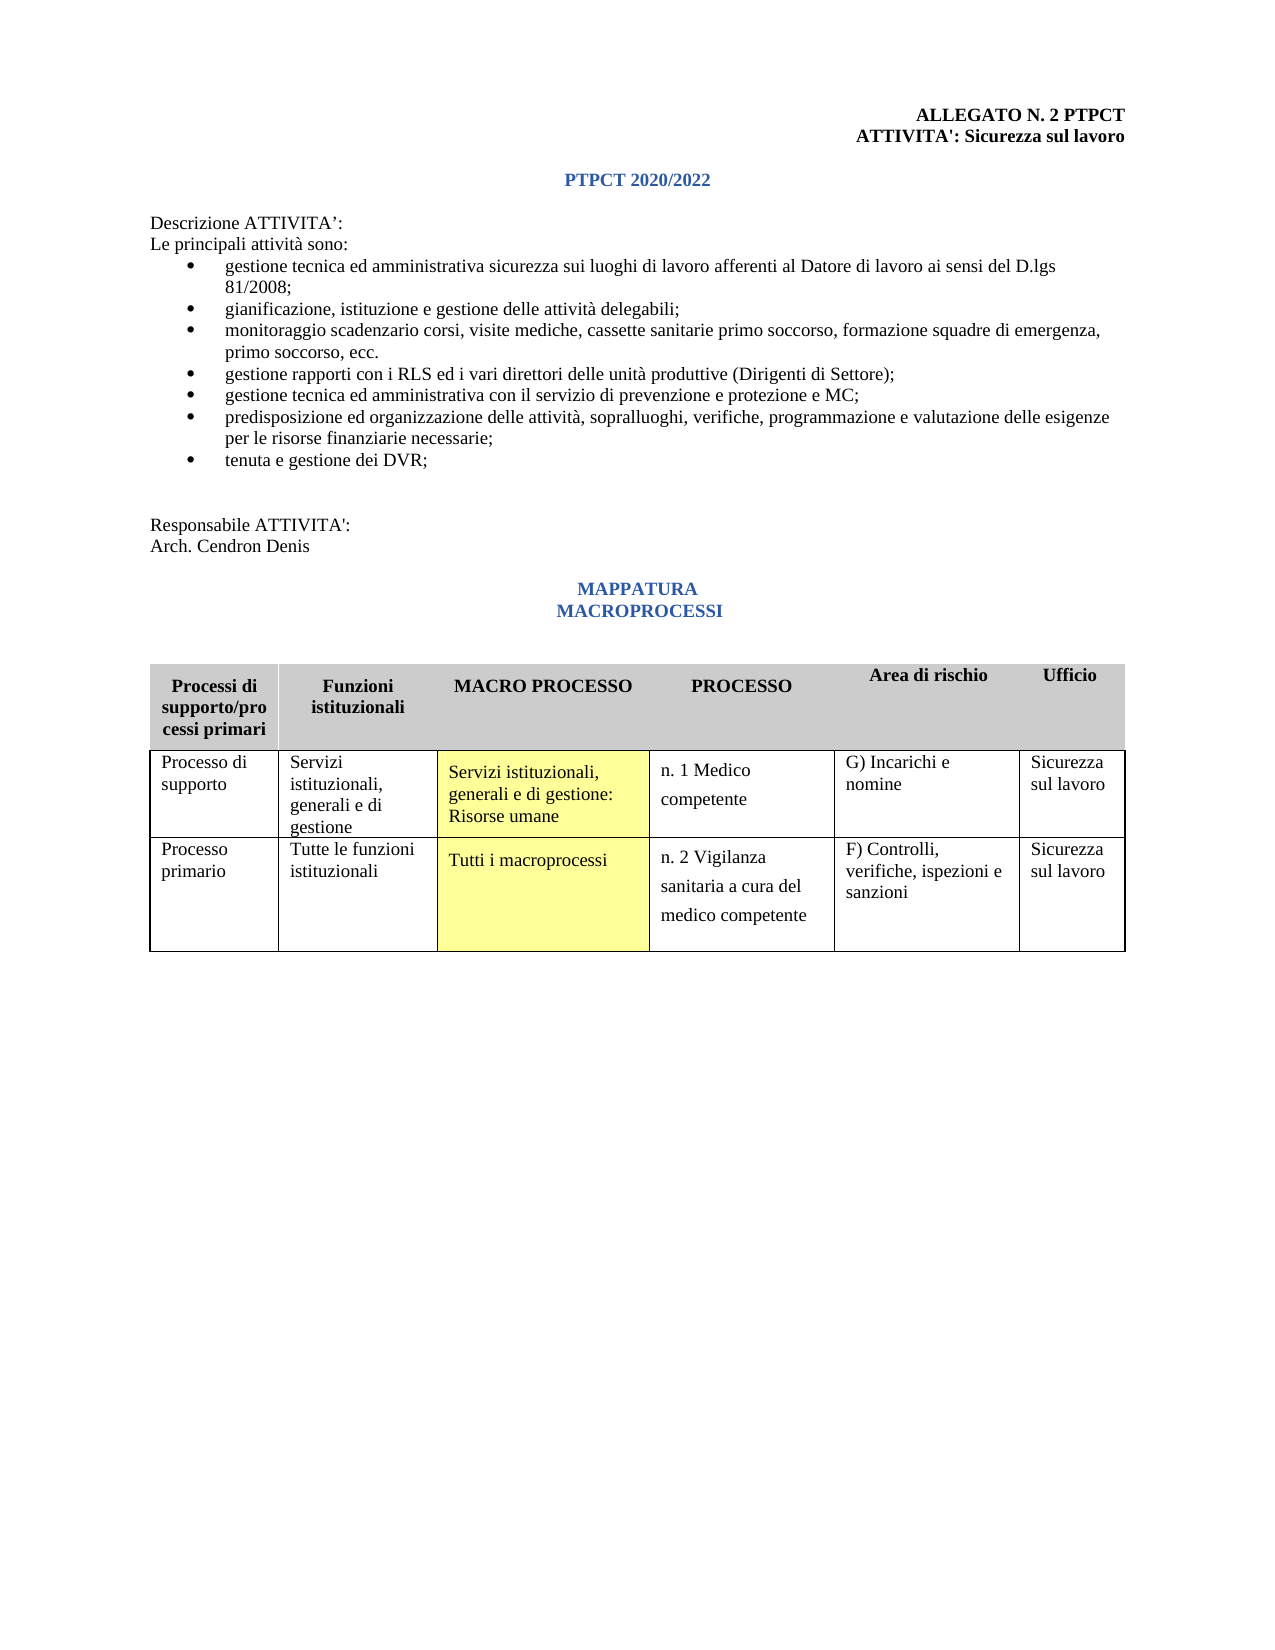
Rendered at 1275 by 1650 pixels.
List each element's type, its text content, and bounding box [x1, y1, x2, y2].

table_cell Tutte le funzioni istituzionali [279, 838, 437, 951]
table_cell F) Controlli, verifiche, ispezioni e sanzioni [835, 838, 1019, 951]
table_cell n. 2 Vigilanza sanitaria a cura del medico competente [650, 838, 834, 951]
table_header PROCESSO [649, 664, 834, 750]
text Le principali attività sono: [150, 233, 1125, 255]
table_header Funzioni istituzionali [279, 664, 437, 750]
list gianificazione, istituzione e gestione delle attività delegabili; [187, 298, 1125, 319]
table_header Processi di supporto/processi primari [150, 664, 278, 750]
text PTPCT 2020/2022 [150, 168, 1125, 190]
list monitoraggio scadenzario corsi, visite mediche, cassette sanitarie primo soccorso, formazione squadre di emergenza, primo soccorso, ecc. [187, 319, 1125, 362]
table_cell Tutti i macroprocessi [438, 838, 649, 951]
list gestione rapporti con i RLS ed i vari direttori delle unità produttive (Dirigenti di Settore); [187, 362, 1125, 384]
text ATTIVITA': Sicurezza sul lavoro [150, 125, 1125, 147]
list tenuta e gestione dei DVR; [187, 449, 1125, 470]
text Arch. Cendron Denis [150, 535, 1125, 557]
list predisposizione ed organizzazione delle attività, sopralluoghi, verifiche, programmazione e valutazione delle esigenze per le risorse finanziarie necessarie; [187, 406, 1125, 449]
table_cell Sicurezza sul lavoro [1020, 838, 1124, 951]
table_header Area di rischio [834, 664, 1019, 750]
table_cell Sicurezza sul lavoro [1020, 751, 1124, 837]
text ALLEGATO N. 2 PTPCT [150, 104, 1125, 125]
table_cell Processo di supporto [151, 751, 278, 837]
list gestione tecnica ed amministrativa sicurezza sui luoghi di lavoro afferenti al Datore di lavoro ai sensi del D.lgs 81/2008; [187, 255, 1125, 298]
text Responsabile ATTIVITA': [150, 513, 1125, 535]
text MACROPROCESSI [150, 600, 1125, 621]
table_header MACRO PROCESSO [437, 664, 649, 750]
table_cell G) Incarichi e nomine [835, 751, 1019, 837]
table_cell Processo primario [151, 838, 278, 951]
list gestione tecnica ed amministrativa con il servizio di prevenzione e protezione e MC; [187, 384, 1125, 406]
table_header Ufficio [1019, 664, 1125, 750]
text Descrizione ATTIVITA’: [150, 212, 1125, 233]
table_cell n. 1 Medico competente [650, 751, 834, 837]
text MAPPATURA [150, 578, 1125, 600]
table_cell Servizi istituzionali, generali e di gestione [279, 751, 437, 837]
table_cell Servizi istituzionali, generali e di gestione: Risorse umane [438, 751, 649, 837]
